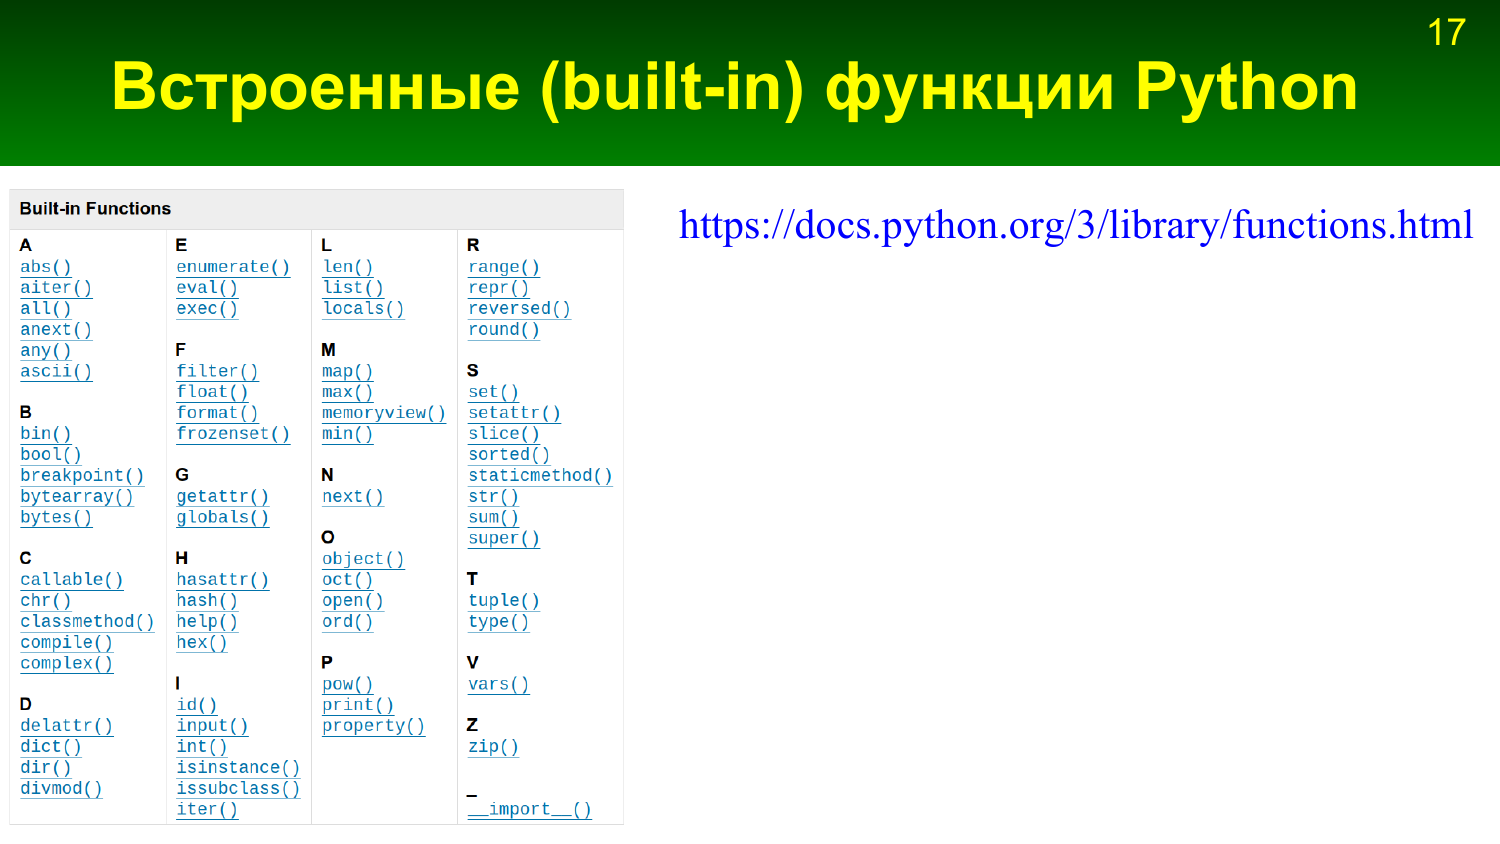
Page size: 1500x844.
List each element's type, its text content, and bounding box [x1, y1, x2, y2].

title Встроенные (built-in) функции Python [47, 11, 1426, 154]
picture [5, 182, 632, 831]
text_box https://docs.python.org/3/library/functions.html [679, 188, 1489, 264]
